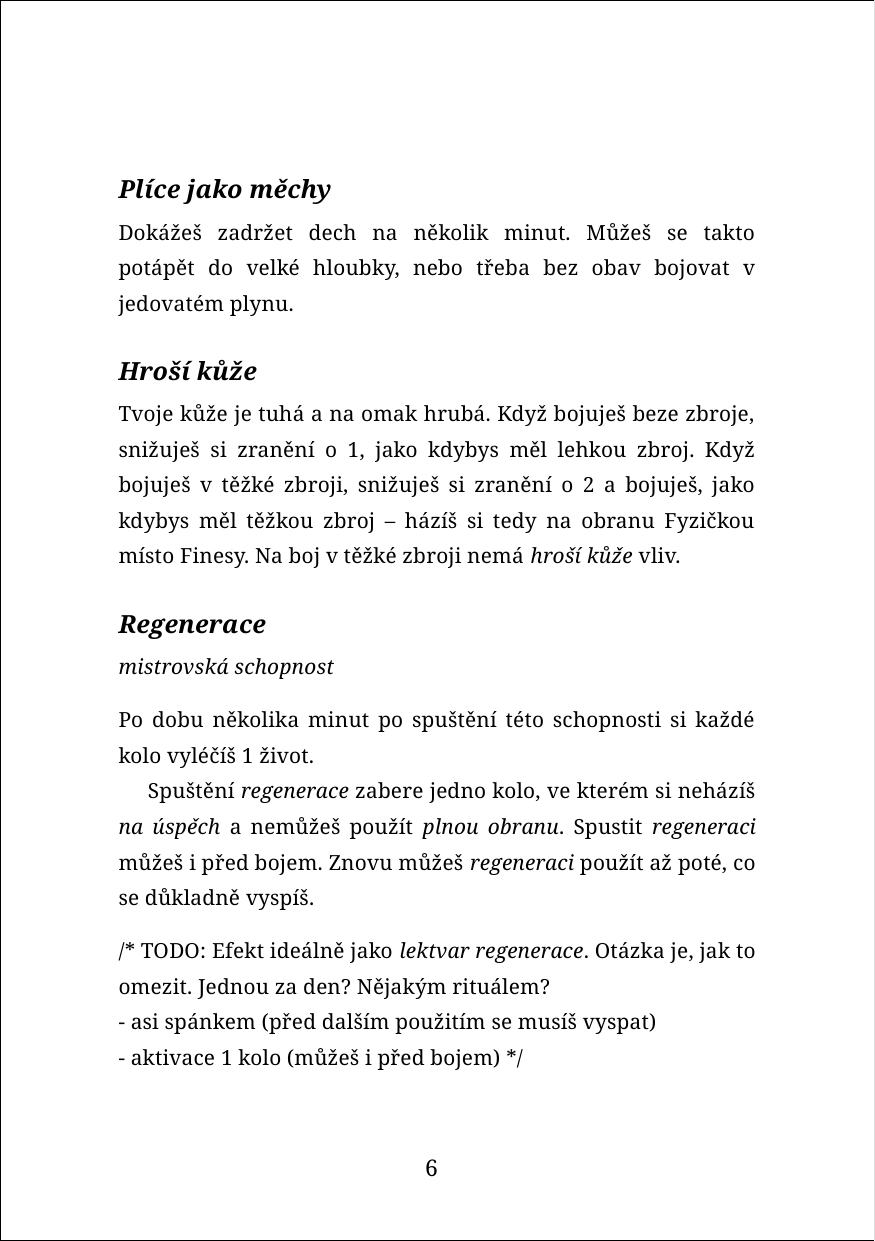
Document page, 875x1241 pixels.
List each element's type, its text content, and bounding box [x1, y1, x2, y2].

subtitle Plíce jako měchy [118, 172, 756, 206]
subtitle Hroší kůže [118, 354, 756, 388]
subtitle Regenerace [118, 607, 756, 641]
text Dokážeš zadržet dech na několik minut. Můžeš se takto potápět do velké hloubky, nebo třeba bez obav bojovat v jedovatém plynu. [118, 218, 756, 317]
text Tvoje kůže je tuhá a na omak hrubá. Když bojuješ beze zbroje, snižuješ si zranění o 1, jako kdybys měl lehkou zbroj. Když bojuješ v těžké zbroji, snižuješ si zranění o 2 a bojuješ, jako kdybys měl těžkou zbroj – házíš si tedy na obranu Fyzičkou místo Finesy. Na boj v těžké zbroji nemá hroší kůže vliv. [118, 399, 756, 570]
text mistrovská schopnost [118, 652, 756, 681]
text /* TODO: Efekt ideálně jako lektvar regenerace. Otázka je, jak to omezit. Jednou za den? Nějakým rituálem? - asi spánkem (před dalším použitím se musíš vyspat) - aktivace 1 kolo (můžeš i před bojem) */ [118, 936, 756, 1071]
text Po dobu několika minut po spuštění této schopnosti si každé kolo vyléčíš 1 život. Spuštění regenerace zabere jedno kolo, ve kterém si neházíš na úspěch a nemůžeš použít plnou obranu. Spustit regeneraci můžeš i před bojem. Znovu můžeš regeneraci použít až poté, co se důkladně vyspíš. [118, 706, 756, 912]
